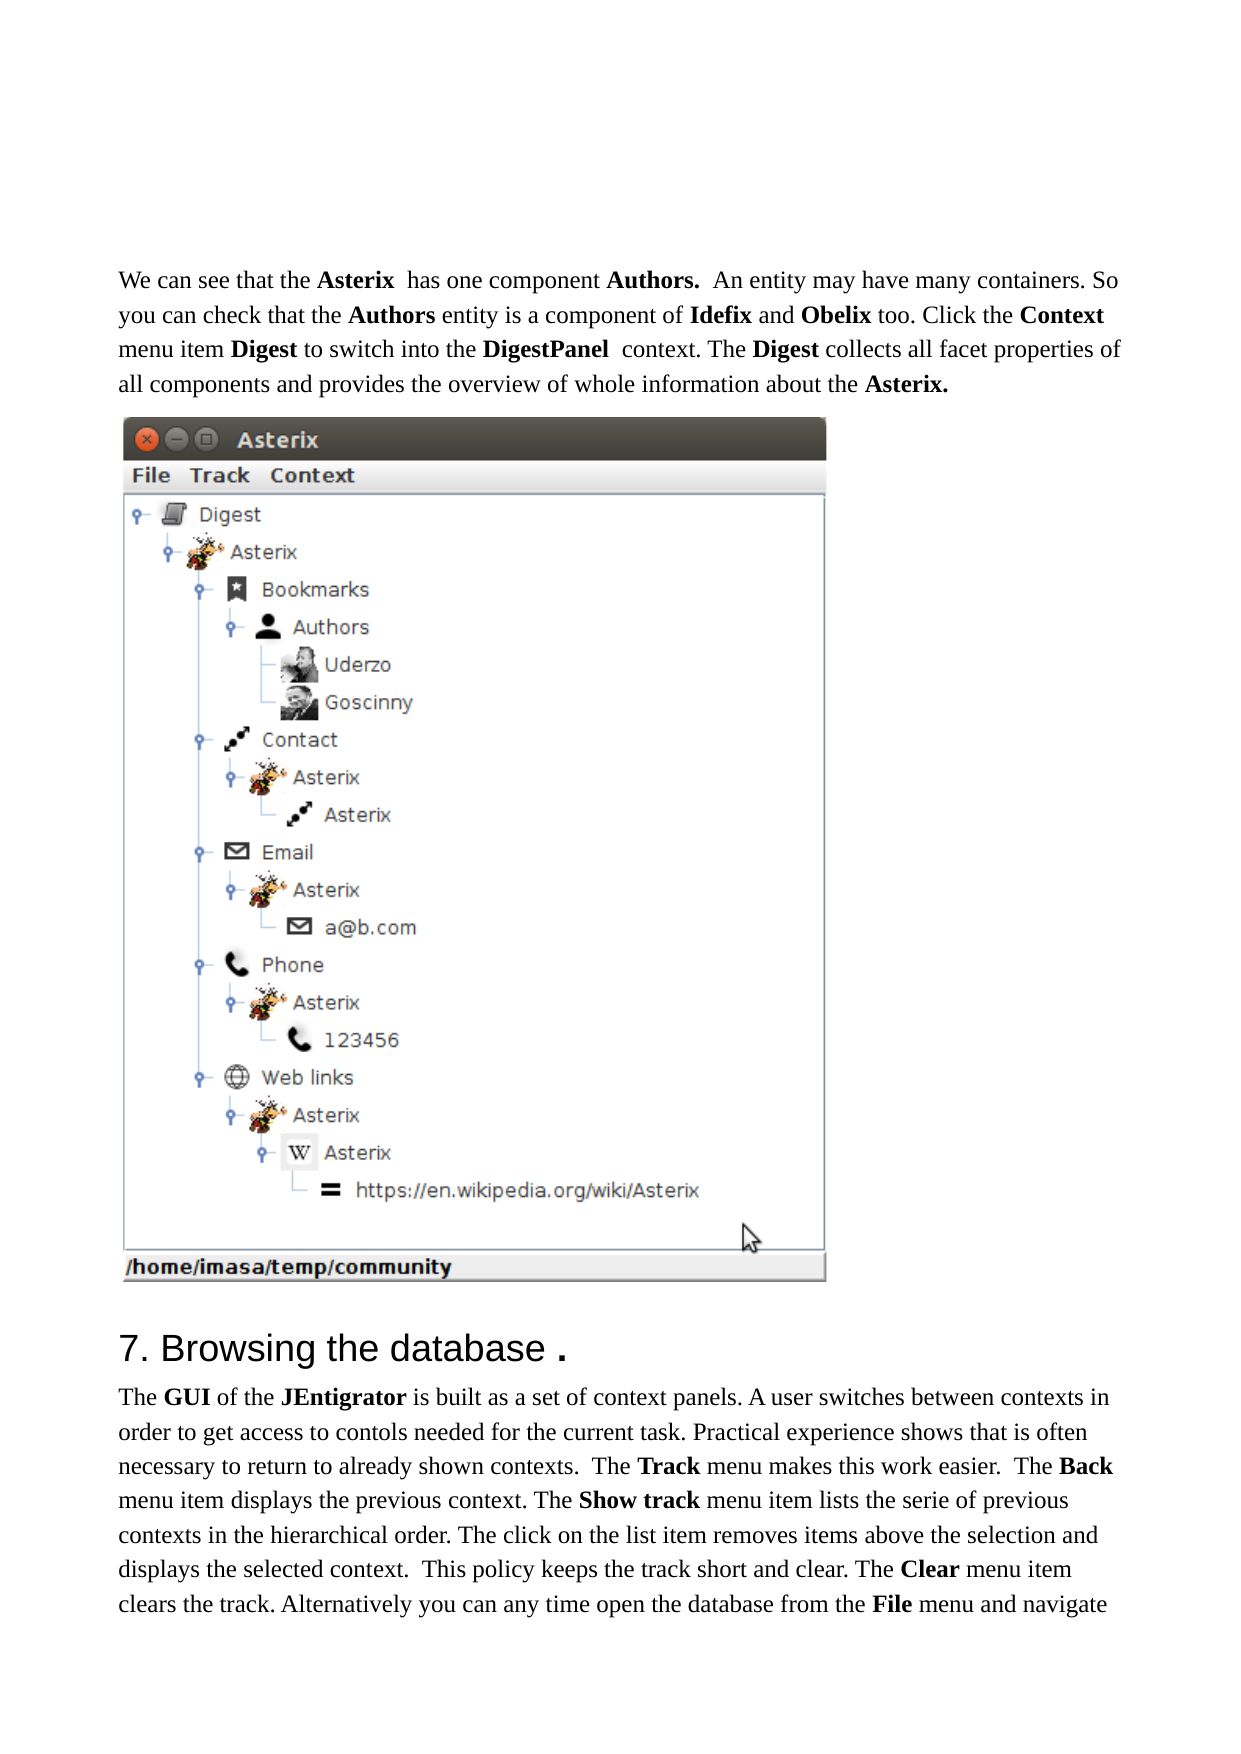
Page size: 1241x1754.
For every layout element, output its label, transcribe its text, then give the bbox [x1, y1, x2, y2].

text The GUI of the JEntigrator is built as a set of context panels. A user switches between contexts in order to get access to contols needed for the current task. Practical experience shows that is often necessary to return to already shown contexts. The Track menu makes this work easier. The Back menu item displays the previous context. The Show track menu item lists the serie of previous contexts in the hierarchical order. The click on the list item removes items above the selection and displays the selected context. This policy keeps the track short and clear. The Clear menu item clears the track. Alternatively you can any time open the database from the File menu and navigate [118, 1382, 1122, 1618]
picture [123, 417, 827, 1282]
text We can see that the Asterix has one component Authors. An entity may have many containers. So you can check that the Authors entity is a component of Idefix and Obelix too. Click the Context menu item Digest to switch into the DigestPanel context. The Digest collects all facet properties of all components and provides the overview of whole information about the Asterix. [118, 265, 1122, 397]
subtitle 7. Browsing the database . [118, 1326, 1122, 1369]
